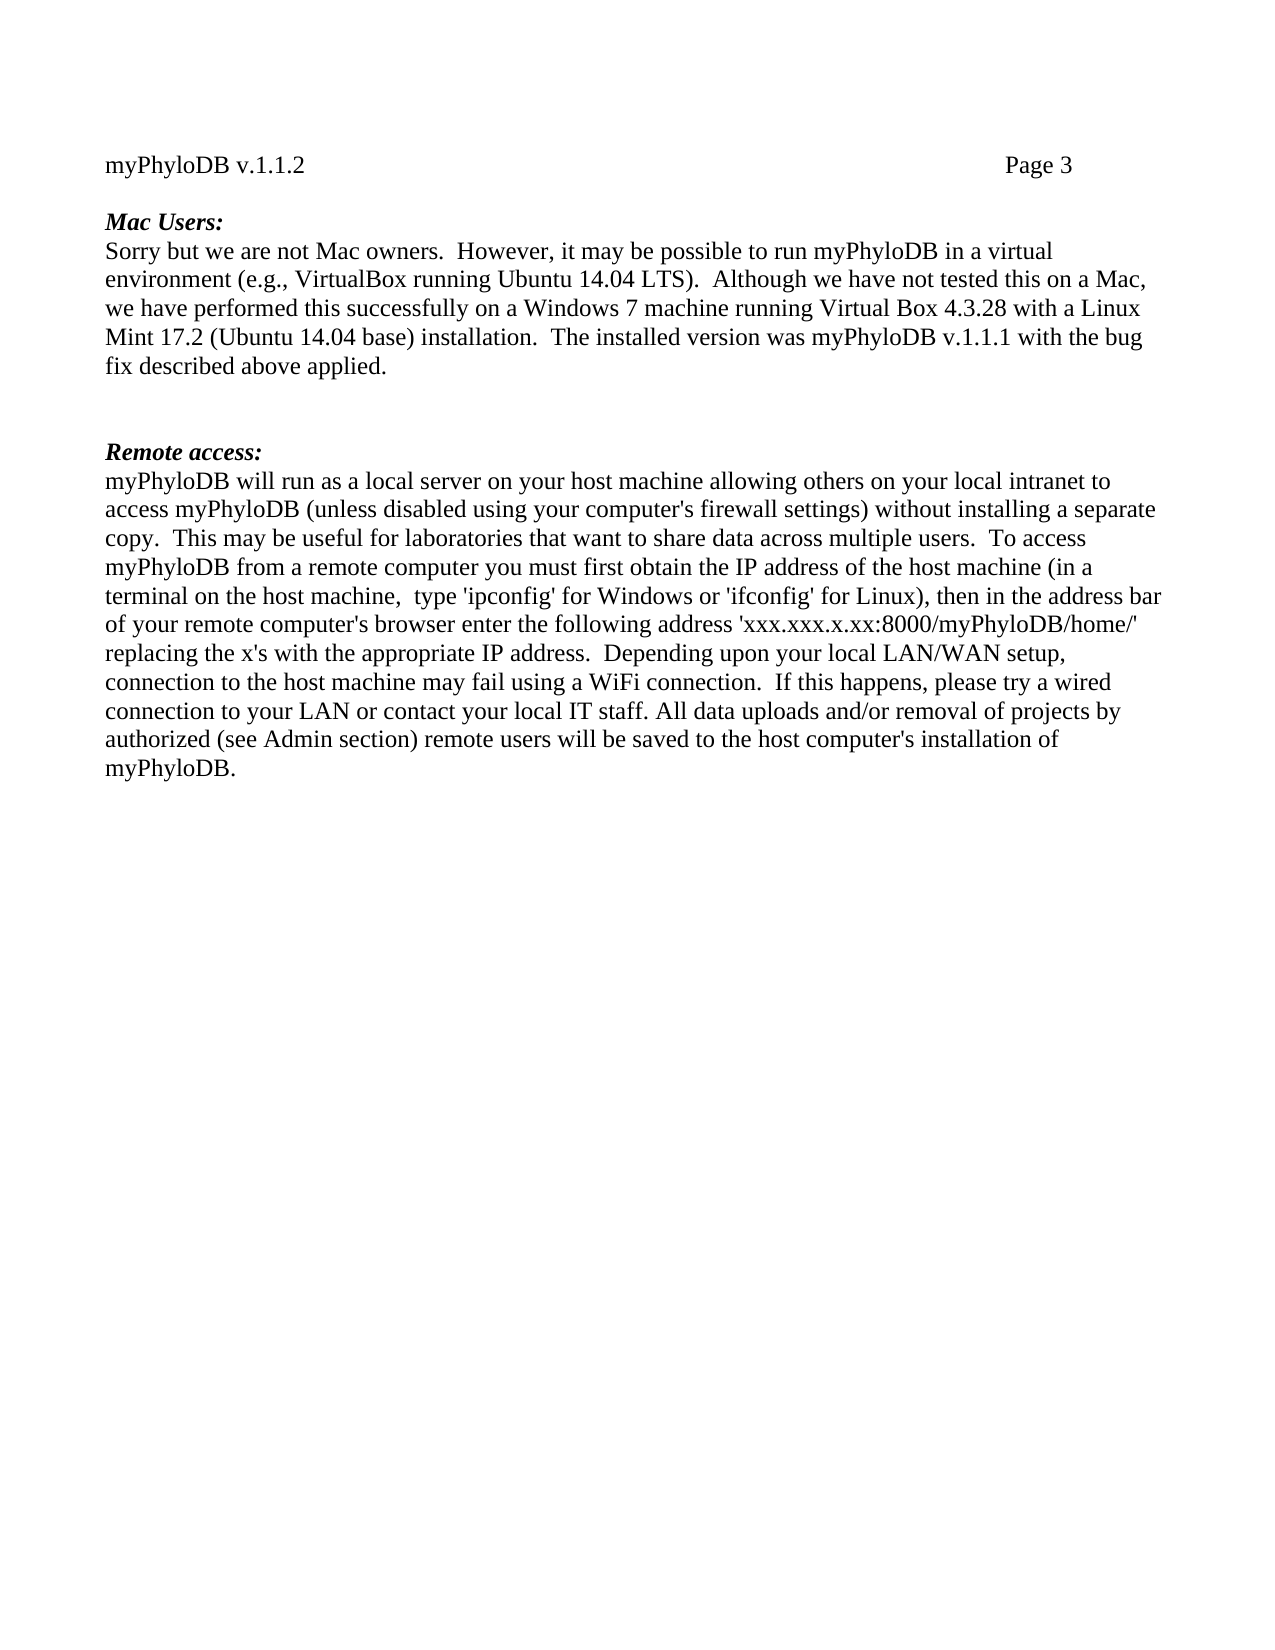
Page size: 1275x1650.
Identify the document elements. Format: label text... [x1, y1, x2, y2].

text myPhyloDB will run as a local server on your host machine allowing others on your local intranet to access myPhyloDB (unless disabled using your computer's firewall settings) without installing a separate copy. This may be useful for laboratories that want to share data across multiple users. To access myPhyloDB from a remote computer you must first obtain the IP address of the host machine (in a terminal on the host machine, type 'ipconfig' for Windows or 'ifconfig' for Linux), then in the address bar of your remote computer's browser enter the following address 'xxx.xxx.x.xx:8000/myPhyloDB/home/' replacing the x's with the appropriate IP address. Depending upon your local LAN/WAN setup, connection to the host machine may fail using a WiFi connection. If this happens, please try a wired connection to your LAN or contact your local IT staff. All data uploads and/or removal of projects by authorized (see Admin section) remote users will be saved to the host computer's installation of myPhyloDB. [105, 466, 1170, 782]
text Mac Users: [105, 207, 1170, 236]
text Remote access: [105, 437, 1170, 466]
text Sorry but we are not Mac owners. However, it may be possible to run myPhyloDB in a virtual environment (e.g., VirtualBox running Ubuntu 14.04 LTS). Although we have not tested this on a Mac, we have performed this successfully on a Windows 7 machine running Virtual Box 4.3.28 with a Linux Mint 17.2 (Ubuntu 14.04 base) installation. The installed version was myPhyloDB v.1.1.1 with the bug fix described above applied. [105, 236, 1170, 379]
